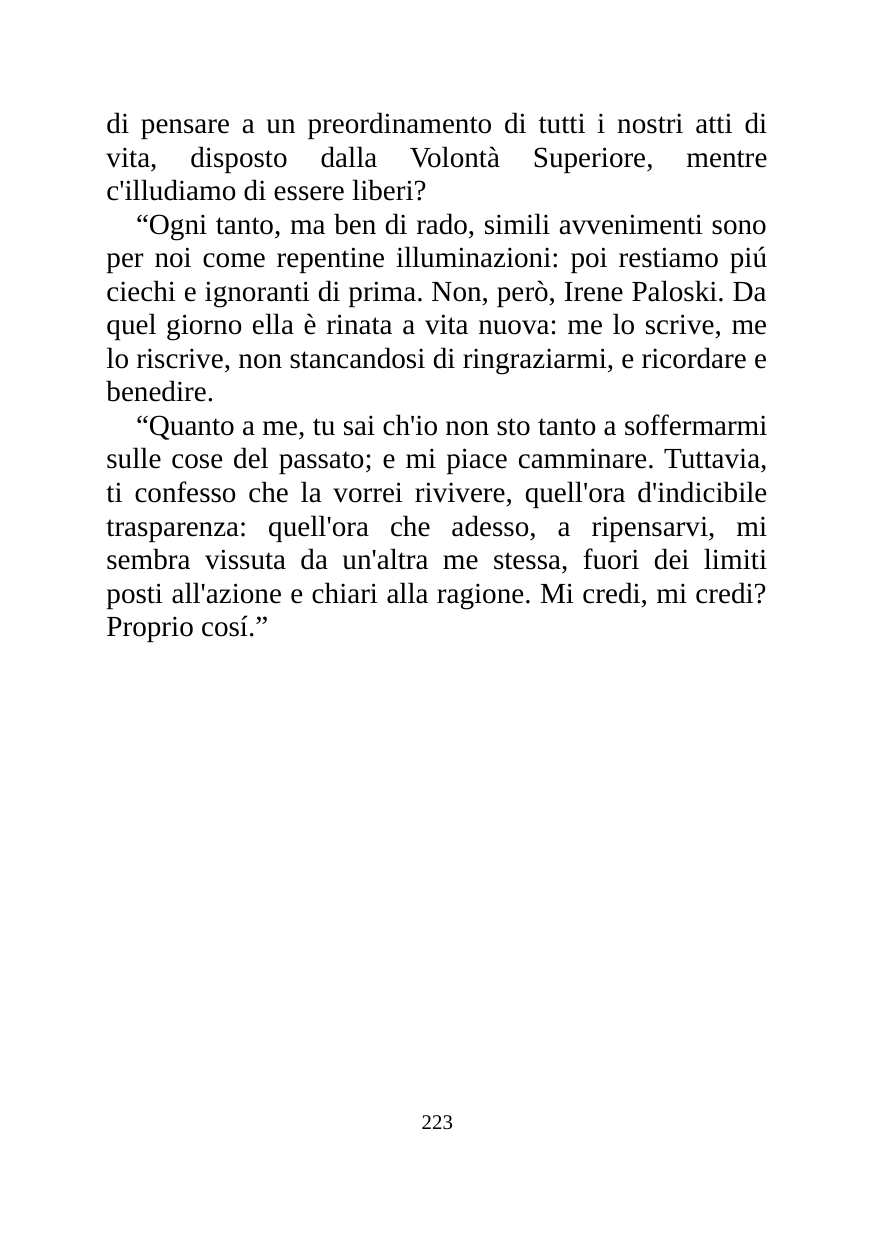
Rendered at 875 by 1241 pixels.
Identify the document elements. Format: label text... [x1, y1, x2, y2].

text “Quanto a me, tu sai ch'io non sto tanto a soffermarmi sulle cose del passato; e mi piace camminare. Tuttavia, ti confesso che la vorrei rivivere, quell'ora d'indicibile trasparenza: quell'ora che adesso, a ripensarvi, mi sembra vissuta da un'altra me stessa, fuori dei limiti posti all'azione e chiari alla ragione. Mi credi, mi credi? Proprio cosí.” [106, 408, 768, 643]
text di pensare a un preordinamento di tutti i nostri atti di vita, disposto dalla Volontà Superiore, mentre c'illudiamo di essere liberi? [106, 106, 768, 207]
text “Ogni tanto, ma ben di rado, simili avvenimenti sono per noi come repentine illuminazioni: poi restiamo piú ciechi e ignoranti di prima. Non, però, Irene Paloski. Da quel giorno ella è rinata a vita nuova: me lo scrive, me lo riscrive, non stancandosi di ringraziarmi, e ricordare e benedire. [106, 207, 768, 408]
